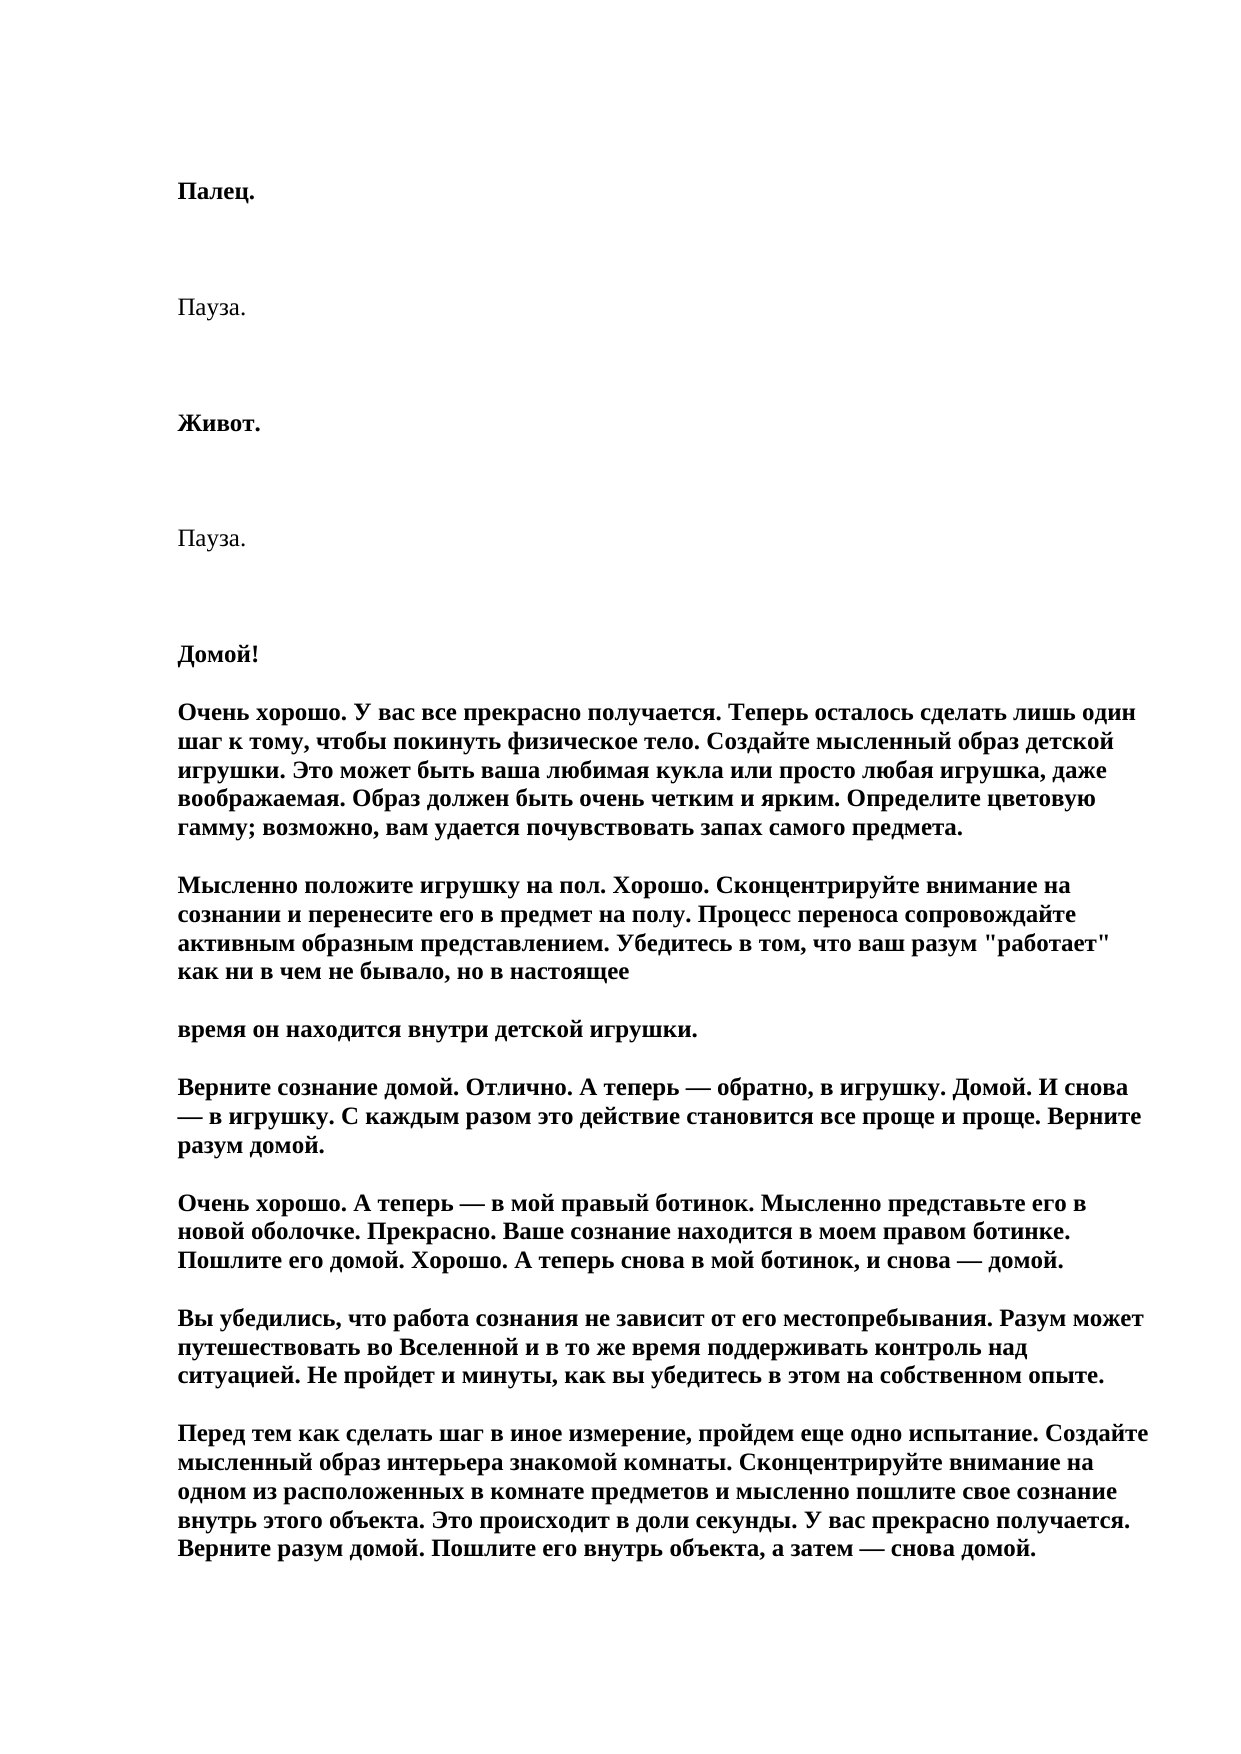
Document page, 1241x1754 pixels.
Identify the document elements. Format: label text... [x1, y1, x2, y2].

text Верните сознание домой. Отлично. А теперь — обратно, в игрушку. Домой. И снова — в игрушку. С каждым разом это действие становится все проще и проще. Верните разум домой. [177, 1072, 1152, 1158]
text Очень хорошо. А теперь — в мой правый ботинок. Мысленно представьте его в новой оболочке. Прекрасно. Ваше сознание находится в моем правом ботинке. Пошлите его домой. Хорошо. А теперь снова в мой ботинок, и снова — домой. [177, 1188, 1152, 1274]
text Палец. [177, 176, 1152, 205]
text время он находится внутри детской игрушки. [177, 1014, 1152, 1043]
text Очень хорошо. У вас все прекрасно получается. Теперь осталось сделать лишь один шаг к тому, чтобы покинуть физическое тело. Создайте мысленный образ детской игрушки. Это может быть ваша любимая кукла или просто любая игрушка, даже воображаемая. Образ должен быть очень четким и ярким. Определите цветовую гамму; возможно, вам удается почувствовать запах самого предмета. [177, 697, 1152, 841]
text Мысленно положите игрушку на пол. Хорошо. Сконцентрируйте внимание на сознании и перенесите его в предмет на полу. Процесс переноса сопровождайте активным образным представлением. Убедитесь в том, что ваш разум "работает" как ни в чем не бывало, но в настоящее [177, 870, 1152, 985]
text Вы убедились, что работа сознания не зависит от его местопребывания. Разум может путешествовать во Вселенной и в то же время поддерживать контроль над ситуацией. Не пройдет и минуты, как вы убедитесь в этом на собственном опыте. [177, 1303, 1152, 1389]
text Перед тем как сделать шаг в иное измерение, пройдем еще одно испытание. Создайте мысленный образ интерьера знакомой комнаты. Сконцентрируйте внимание на одном из расположенных в комнате предметов и мысленно пошлите свое сознание внутрь этого объекта. Это происходит в доли секунды. У вас прекрасно получается. Верните разум домой. Пошлите его внутрь объекта, а затем — снова домой. [177, 1418, 1152, 1562]
text Домой! [177, 639, 1152, 668]
text Пауза. [177, 292, 1152, 321]
text Пауза. [177, 523, 1152, 552]
text Живот. [177, 408, 1152, 436]
